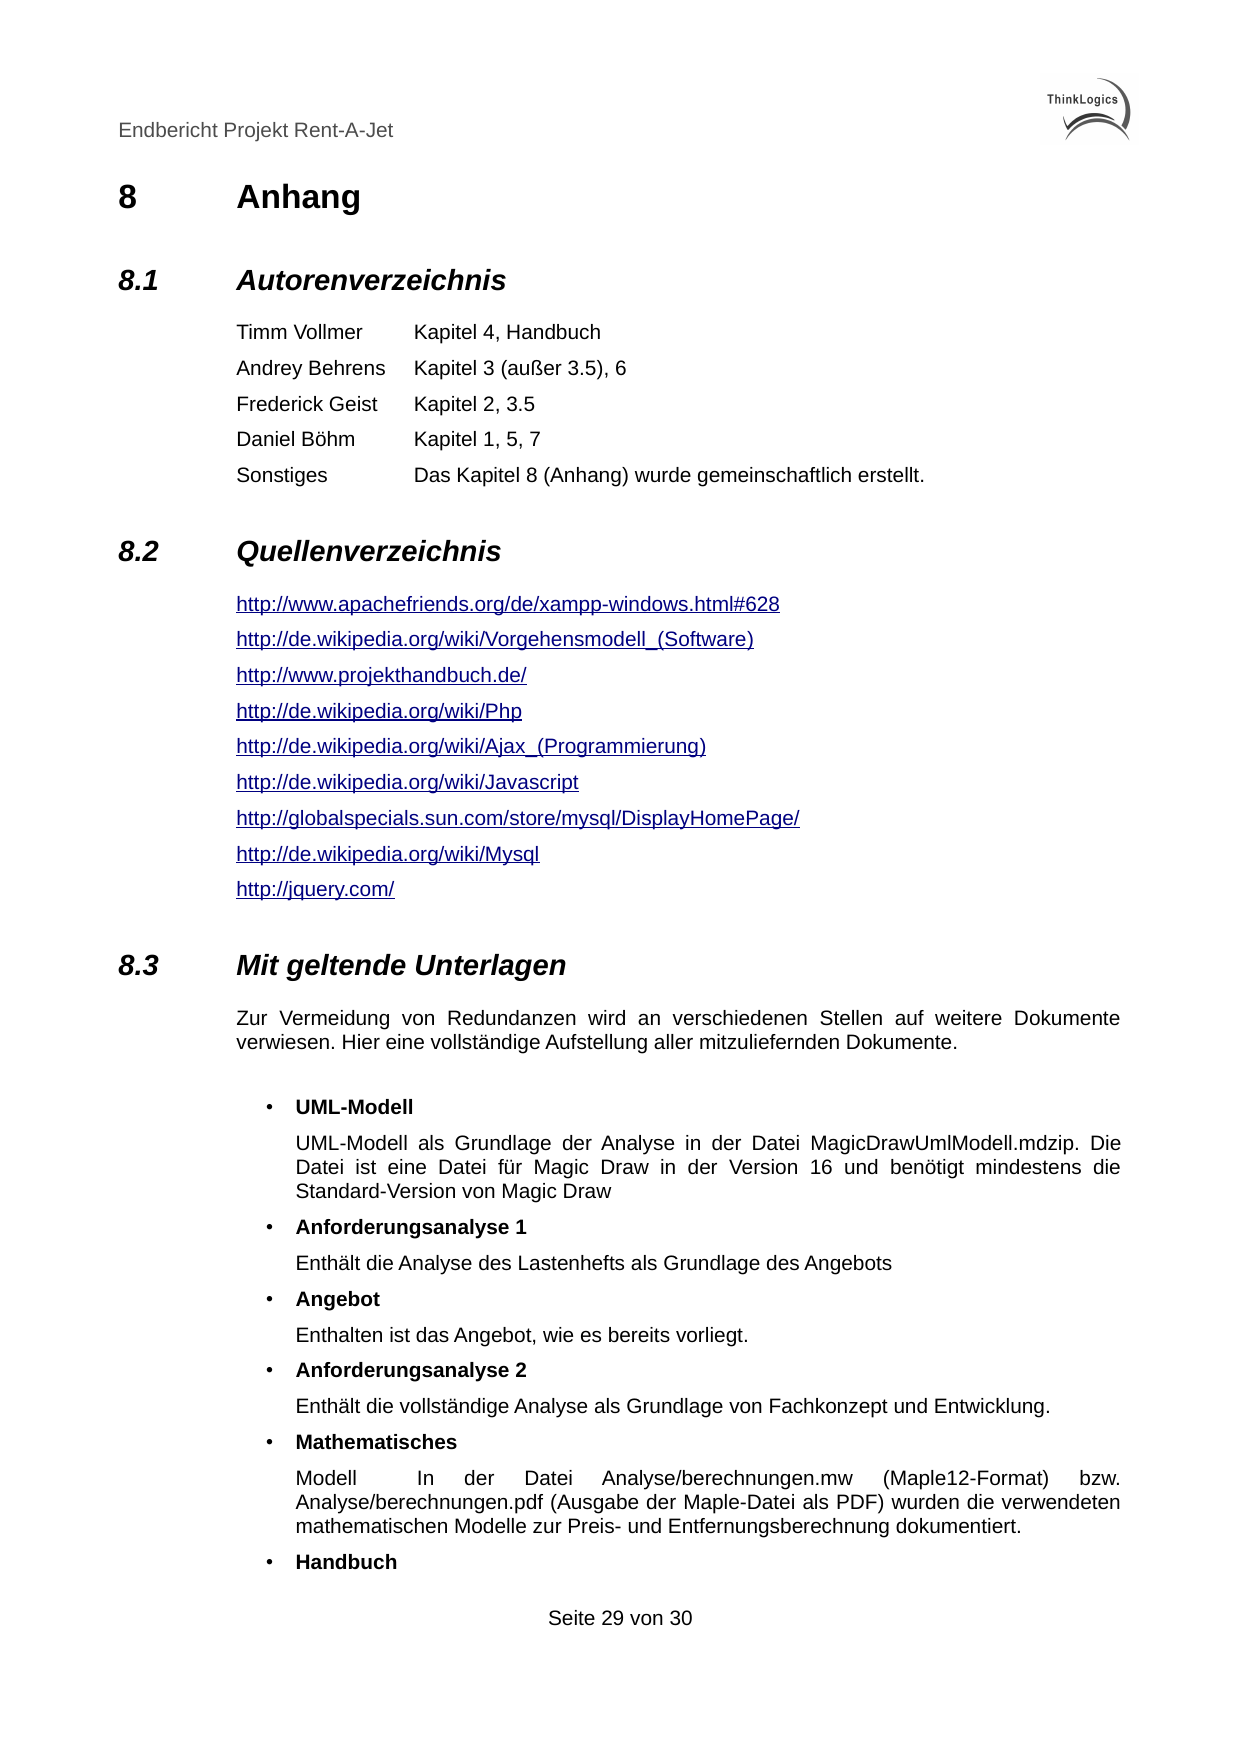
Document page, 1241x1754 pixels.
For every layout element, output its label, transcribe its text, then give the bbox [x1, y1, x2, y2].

list Enthält die vollständige Analyse als Grundlage von Fachkonzept und Entwicklung. [266, 1394, 1122, 1418]
text Andrey Behrens Kapitel 3 (außer 3.5), 6 [236, 356, 1122, 380]
subtitle Quellenverzeichnis [118, 534, 1122, 568]
text http://de.wikipedia.org/wiki/Ajax_(Programmierung) [236, 734, 1122, 758]
list UML-Modell als Grundlage der Analyse in der Datei MagicDrawUmlModell.mdzip. Die Datei ist eine Datei für Magic Draw in der Version 16 und benötigt mindestens die Standard-Version von Magic Draw [266, 1131, 1122, 1203]
list Anforderungsanalyse 1 [266, 1215, 1122, 1239]
text Zur Vermeidung von Redundanzen wird an verschiedenen Stellen auf weitere Dokumente verwiesen. Hier eine vollständige Aufstellung aller mitzuliefernden Dokumente. [236, 1006, 1122, 1053]
text http://www.projekthandbuch.de/ [236, 663, 1122, 687]
text Frederick Geist Kapitel 2, 3.5 [236, 392, 1122, 416]
list Anforderungsanalyse 2 [266, 1358, 1122, 1382]
text http://jquery.com/ [236, 877, 1122, 901]
text Sonstiges Das Kapitel 8 (Anhang) wurde gemeinschaftlich erstellt. [236, 463, 1122, 487]
list Enthalten ist das Angebot, wie es bereits vorliegt. [266, 1322, 1122, 1346]
list UML-Modell [266, 1095, 1122, 1119]
text http://de.wikipedia.org/wiki/Vorgehensmodell_(Software) [236, 627, 1122, 651]
text http://globalspecials.sun.com/store/mysql/DisplayHomePage/ [236, 806, 1122, 830]
text http://de.wikipedia.org/wiki/Php [236, 698, 1122, 722]
text http://de.wikipedia.org/wiki/Javascript [236, 770, 1122, 794]
list Mathematisches [266, 1430, 1122, 1454]
subtitle Mit geltende Unterlagen [118, 948, 1122, 982]
list Handbuch [266, 1550, 1122, 1574]
text Timm Vollmer Kapitel 4, Handbuch [236, 320, 1122, 344]
list Enthält die Analyse des Lastenhefts als Grundlage des Angebots [266, 1251, 1122, 1275]
text Daniel Böhm Kapitel 1, 5, 7 [236, 427, 1122, 451]
list Modell In der Datei Analyse/berechnungen.mw (Maple12-Format) bzw. Analyse/berechnungen.pdf (Ausgabe der Maple-Datei als PDF) wurden die verwendeten mathematischen Modelle zur Preis- und Entfernungsberechnung dokumentiert. [266, 1466, 1122, 1538]
text http://www.apachefriends.org/de/xampp-windows.html#628 [236, 591, 1122, 615]
subtitle Anhang [118, 177, 1122, 216]
subtitle Autorenverzeichnis [118, 263, 1122, 297]
text http://de.wikipedia.org/wiki/Mysql [236, 841, 1122, 865]
list Angebot [266, 1287, 1122, 1311]
